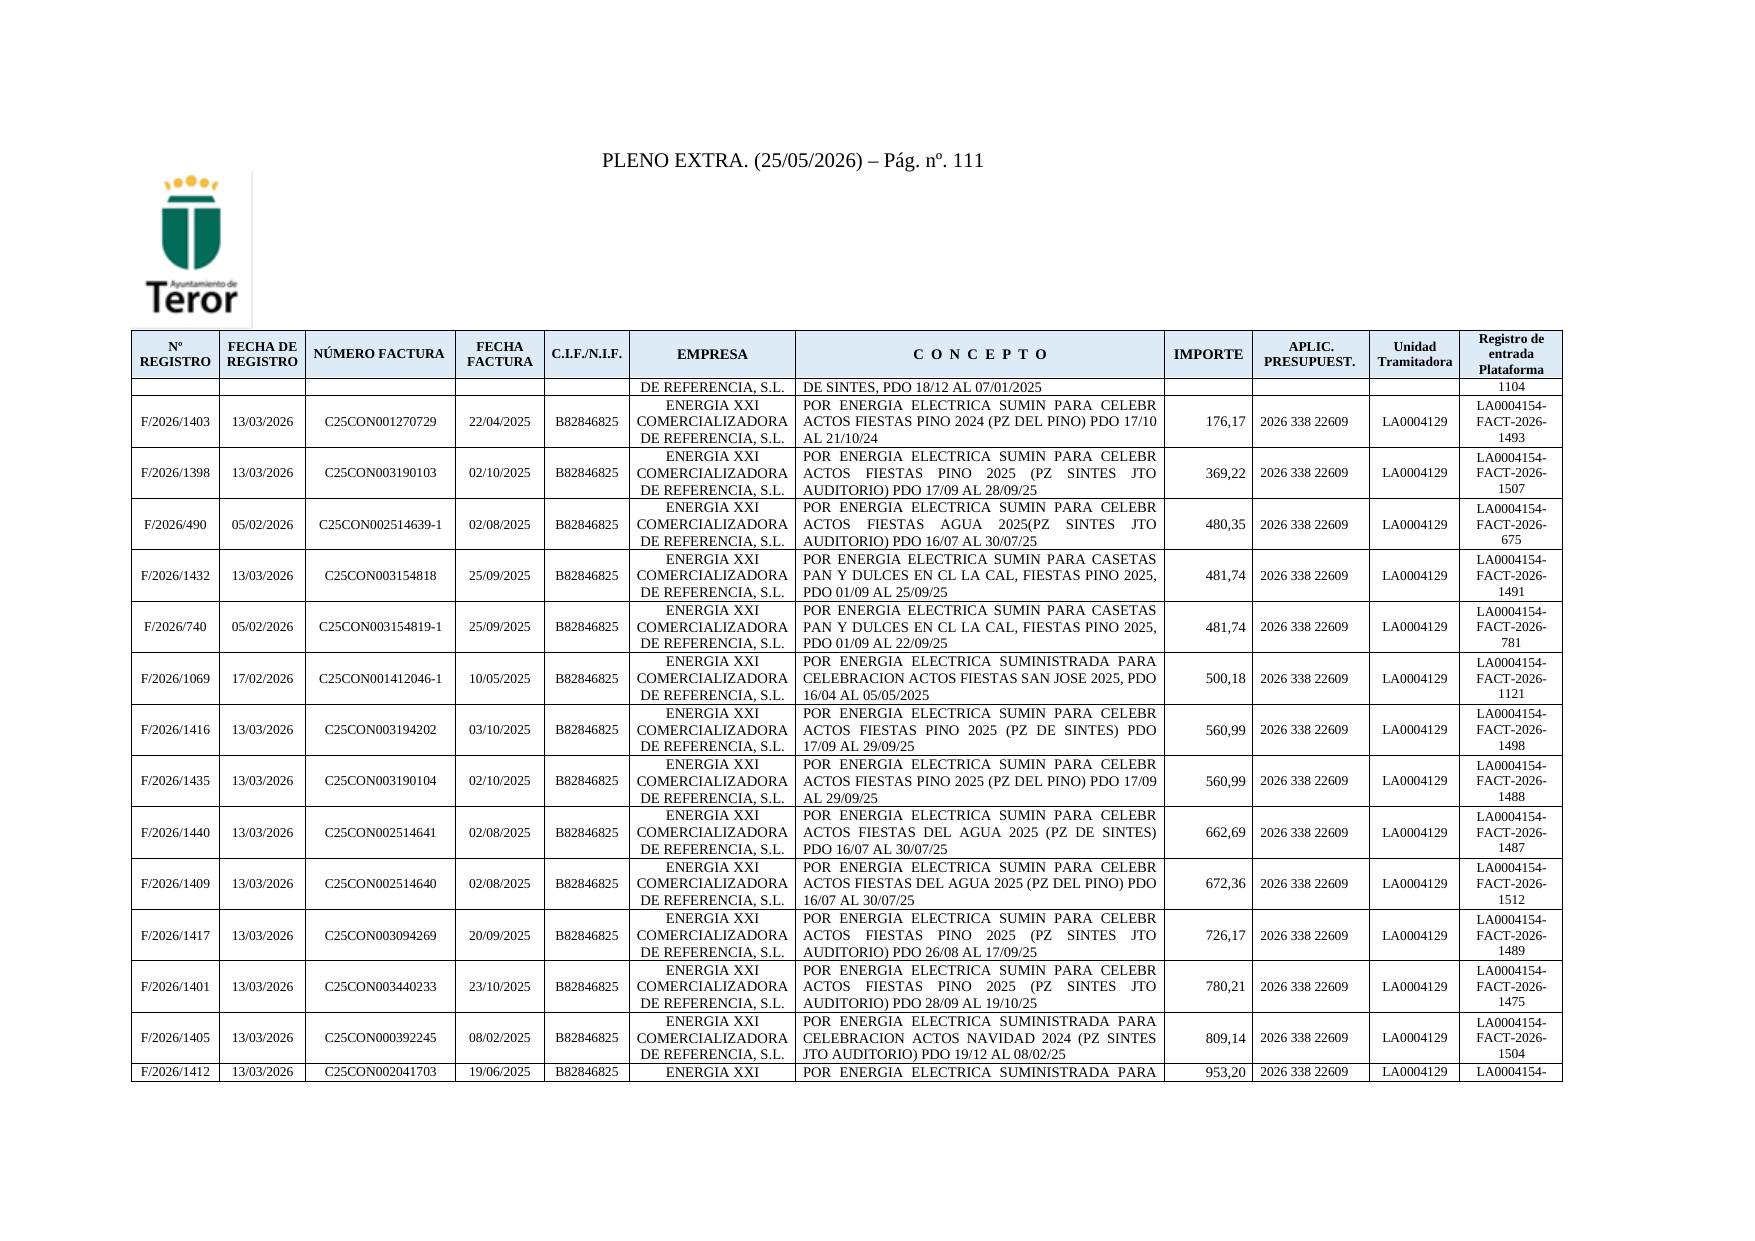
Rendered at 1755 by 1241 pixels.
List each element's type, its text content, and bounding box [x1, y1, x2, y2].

table_cell [1253, 379, 1369, 395]
table_cell [1370, 379, 1459, 395]
table_cell LA0004129 [1370, 550, 1459, 601]
table_cell 2026 338 22609 [1253, 1013, 1369, 1063]
table_cell 369,22 [1165, 448, 1252, 498]
table_cell 726,17 [1165, 910, 1252, 960]
table_cell LA0004154-FACT-2026-781 [1460, 602, 1562, 652]
table_cell 02/10/2025 [456, 448, 544, 498]
table_cell C25CON003194202 [306, 705, 455, 755]
table_cell 13/03/2026 [220, 448, 305, 498]
table_cell 953,20 [1165, 1064, 1252, 1081]
table_cell 05/02/2026 [220, 602, 305, 652]
table_cell 2026 338 22609 [1253, 961, 1369, 1012]
table_cell LA0004129 [1370, 1013, 1459, 1063]
table_cell LA0004154-FACT-2026-1121 [1460, 653, 1562, 703]
table_cell F/2026/740 [132, 602, 219, 652]
table_cell LA0004154- [1460, 1064, 1562, 1081]
table_cell 13/03/2026 [220, 1013, 305, 1063]
table_cell ENERGIA XXI COMERCIALIZADORA DE REFERENCIA, S.L. [630, 448, 795, 498]
table_cell [456, 379, 544, 395]
table_cell 2026 338 22609 [1253, 396, 1369, 447]
table_cell ENERGIA XXI COMERCIALIZADORA DE REFERENCIA, S.L. [630, 910, 795, 960]
table_cell LA0004154-FACT-2026-1507 [1460, 448, 1562, 498]
table_cell ENERGIA XXI COMERCIALIZADORA DE REFERENCIA, S.L. [630, 961, 795, 1012]
table_cell 481,74 [1165, 550, 1252, 601]
table_cell ENERGIA XXI COMERCIALIZADORA DE REFERENCIA, S.L. [630, 705, 795, 755]
table_cell 13/03/2026 [220, 807, 305, 857]
table_cell F/2026/1416 [132, 705, 219, 755]
table_cell 02/08/2025 [456, 499, 544, 549]
table_cell B82846825 [545, 550, 629, 601]
table_cell C25CON003154818 [306, 550, 455, 601]
table_cell 02/10/2025 [456, 756, 544, 806]
table_header FECHA DE REGISTRO [220, 331, 305, 377]
table_cell 809,14 [1165, 1013, 1252, 1063]
table_cell LA0004154-FACT-2026-1489 [1460, 910, 1562, 960]
table_cell ENERGIA XXI COMERCIALIZADORA DE REFERENCIA, S.L. [630, 499, 795, 549]
table_cell B82846825 [545, 1064, 629, 1081]
table_cell 2026 338 22609 [1253, 448, 1369, 498]
table_cell B82846825 [545, 499, 629, 549]
table_cell 672,36 [1165, 859, 1252, 909]
table_cell B82846825 [545, 448, 629, 498]
table_header C.I.F./N.I.F. [545, 331, 629, 377]
table_header Unidad Tramitadora [1370, 331, 1459, 377]
table_cell 13/03/2026 [220, 859, 305, 909]
table_cell LA0004129 [1370, 499, 1459, 549]
table_cell C25CON003440233 [306, 961, 455, 1012]
table_cell 176,17 [1165, 396, 1252, 447]
table_cell 13/03/2026 [220, 961, 305, 1012]
table_cell ENERGIA XXI COMERCIALIZADORA DE REFERENCIA, S.L. [630, 396, 795, 447]
table_header C O N C E P T O [796, 331, 1164, 377]
table_cell F/2026/1432 [132, 550, 219, 601]
table_header IMPORTE [1165, 331, 1252, 377]
table_header APLIC. PRESUPUEST. [1253, 331, 1369, 377]
table_cell 2026 338 22609 [1253, 499, 1369, 549]
table_cell ENERGIA XXI COMERCIALIZADORA DE REFERENCIA, S.L. [630, 807, 795, 857]
table_cell 1104 [1460, 379, 1562, 395]
table_cell 13/03/2026 [220, 910, 305, 960]
table_cell F/2026/1398 [132, 448, 219, 498]
table_cell LA0004154-FACT-2026-1504 [1460, 1013, 1562, 1063]
table_cell POR ENERGIA ELECTRICA SUMIN PARA CELEBR ACTOS FIESTAS AGUA 2025(PZ SINTES JTO AUDITORIO) PDO 16/07 AL 30/07/25 [796, 499, 1164, 549]
table_cell [220, 379, 305, 395]
table_cell DE SINTES, PDO 18/12 AL 07/01/2025 [796, 379, 1164, 395]
table_cell LA0004154-FACT-2026-1493 [1460, 396, 1562, 447]
table_cell C25CON002041703 [306, 1064, 455, 1081]
table_cell 05/02/2026 [220, 499, 305, 549]
table_cell F/2026/1409 [132, 859, 219, 909]
table_cell LA0004129 [1370, 807, 1459, 857]
table_cell F/2026/1412 [132, 1064, 219, 1081]
table_cell 2026 338 22609 [1253, 550, 1369, 601]
table_cell F/2026/490 [132, 499, 219, 549]
table_cell 480,35 [1165, 499, 1252, 549]
table_cell 17/02/2026 [220, 653, 305, 703]
table_cell LA0004154-FACT-2026-1491 [1460, 550, 1562, 601]
table_cell F/2026/1435 [132, 756, 219, 806]
table_cell LA0004154-FACT-2026-1487 [1460, 807, 1562, 857]
table_cell F/2026/1417 [132, 910, 219, 960]
table_cell 08/02/2025 [456, 1013, 544, 1063]
table_cell LA0004129 [1370, 396, 1459, 447]
table_cell 780,21 [1165, 961, 1252, 1012]
table_cell LA0004129 [1370, 653, 1459, 703]
table_cell LA0004154-FACT-2026-1498 [1460, 705, 1562, 755]
table_header FECHA FACTURA [456, 331, 544, 377]
table_cell [132, 379, 219, 395]
table_cell B82846825 [545, 910, 629, 960]
table_cell 10/05/2025 [456, 653, 544, 703]
table_cell POR ENERGIA ELECTRICA SUMIN PARA CELEBR ACTOS FIESTAS PINO 2025 (PZ SINTES JTO AUDITORIO) PDO 17/09 AL 28/09/25 [796, 448, 1164, 498]
table_cell 560,99 [1165, 756, 1252, 806]
table_cell 560,99 [1165, 705, 1252, 755]
table_cell LA0004129 [1370, 756, 1459, 806]
table_header Nº REGISTRO [132, 331, 219, 377]
table_cell 2026 338 22609 [1253, 859, 1369, 909]
table_cell 25/09/2025 [456, 550, 544, 601]
table_cell ENERGIA XXI COMERCIALIZADORA DE REFERENCIA, S.L. [630, 1013, 795, 1063]
table_cell [545, 379, 629, 395]
table_cell F/2026/1440 [132, 807, 219, 857]
table_cell POR ENERGIA ELECTRICA SUMIN PARA CELEBR ACTOS FIESTAS PINO 2025 (PZ DE SINTES) PDO 17/09 AL 29/09/25 [796, 705, 1164, 755]
table_cell 2026 338 22609 [1253, 1064, 1369, 1081]
table_cell C25CON003190103 [306, 448, 455, 498]
table_cell B82846825 [545, 961, 629, 1012]
table_cell LA0004154-FACT-2026-675 [1460, 499, 1562, 549]
table_cell 03/10/2025 [456, 705, 544, 755]
table_cell LA0004129 [1370, 961, 1459, 1012]
table_header EMPRESA [630, 331, 795, 377]
table_cell 25/09/2025 [456, 602, 544, 652]
table_cell 23/10/2025 [456, 961, 544, 1012]
table_cell LA0004129 [1370, 602, 1459, 652]
table_cell F/2026/1401 [132, 961, 219, 1012]
table_cell LA0004129 [1370, 910, 1459, 960]
table_cell ENERGIA XXI COMERCIALIZADORA DE REFERENCIA, S.L. [630, 756, 795, 806]
table_cell C25CON000392245 [306, 1013, 455, 1063]
table_cell POR ENERGIA ELECTRICA SUMIN PARA CELEBR ACTOS FIESTAS PINO 2024 (PZ DEL PINO) PDO 17/10 AL 21/10/24 [796, 396, 1164, 447]
table_cell LA0004154-FACT-2026-1475 [1460, 961, 1562, 1012]
table_cell LA0004154-FACT-2026-1488 [1460, 756, 1562, 806]
table_cell C25CON002514639-1 [306, 499, 455, 549]
table_cell ENERGIA XXI [630, 1064, 795, 1081]
table_cell [1165, 379, 1252, 395]
table_cell LA0004129 [1370, 859, 1459, 909]
table_cell B82846825 [545, 1013, 629, 1063]
table_cell B82846825 [545, 653, 629, 703]
table_cell 20/09/2025 [456, 910, 544, 960]
table_cell C25CON001412046-1 [306, 653, 455, 703]
table_cell 2026 338 22609 [1253, 910, 1369, 960]
table_cell B82846825 [545, 756, 629, 806]
table_cell 662,69 [1165, 807, 1252, 857]
table_cell C25CON001270729 [306, 396, 455, 447]
table_cell POR ENERGIA ELECTRICA SUMINISTRADA PARA [796, 1064, 1164, 1081]
table_cell ENERGIA XXI COMERCIALIZADORA DE REFERENCIA, S.L. [630, 653, 795, 703]
table_cell B82846825 [545, 602, 629, 652]
table_cell 481,74 [1165, 602, 1252, 652]
table_cell 02/08/2025 [456, 859, 544, 909]
table_cell POR ENERGIA ELECTRICA SUMIN PARA CELEBR ACTOS FIESTAS PINO 2025 (PZ SINTES JTO AUDITORIO) PDO 28/09 AL 19/10/25 [796, 961, 1164, 1012]
table_cell POR ENERGIA ELECTRICA SUMINISTRADA PARA CELEBRACION ACTOS FIESTAS SAN JOSE 2025, PDO 16/04 AL 05/05/2025 [796, 653, 1164, 703]
table_cell 500,18 [1165, 653, 1252, 703]
table_cell ENERGIA XXI COMERCIALIZADORA DE REFERENCIA, S.L. [630, 550, 795, 601]
table_cell B82846825 [545, 859, 629, 909]
table_cell 2026 338 22609 [1253, 756, 1369, 806]
table_cell DE REFERENCIA, S.L. [630, 379, 795, 395]
table_cell F/2026/1405 [132, 1013, 219, 1063]
table_cell 2026 338 22609 [1253, 807, 1369, 857]
table_cell LA0004154-FACT-2026-1512 [1460, 859, 1562, 909]
table_cell POR ENERGIA ELECTRICA SUMIN PARA CELEBR ACTOS FIESTAS DEL AGUA 2025 (PZ DEL PINO) PDO 16/07 AL 30/07/25 [796, 859, 1164, 909]
table_cell C25CON002514640 [306, 859, 455, 909]
table_cell 2026 338 22609 [1253, 705, 1369, 755]
table_header Registro de entrada Plataforma [1460, 331, 1562, 377]
table_cell 13/03/2026 [220, 756, 305, 806]
table_cell 19/06/2025 [456, 1064, 544, 1081]
table_cell 22/04/2025 [456, 396, 544, 447]
table_cell ENERGIA XXI COMERCIALIZADORA DE REFERENCIA, S.L. [630, 602, 795, 652]
table_cell 13/03/2026 [220, 705, 305, 755]
table_cell POR ENERGIA ELECTRICA SUMIN PARA CASETAS PAN Y DULCES EN CL LA CAL, FIESTAS PINO 2025, PDO 01/09 AL 22/09/25 [796, 602, 1164, 652]
table_cell F/2026/1403 [132, 396, 219, 447]
table_cell 2026 338 22609 [1253, 653, 1369, 703]
table_cell C25CON003094269 [306, 910, 455, 960]
table_cell ENERGIA XXI COMERCIALIZADORA DE REFERENCIA, S.L. [630, 859, 795, 909]
table_cell 2026 338 22609 [1253, 602, 1369, 652]
table_cell LA0004129 [1370, 448, 1459, 498]
table_cell LA0004129 [1370, 705, 1459, 755]
table_cell C25CON003190104 [306, 756, 455, 806]
table_cell C25CON003154819-1 [306, 602, 455, 652]
table_cell B82846825 [545, 705, 629, 755]
table_cell [306, 379, 455, 395]
table_cell 13/03/2026 [220, 396, 305, 447]
table_cell 13/03/2026 [220, 550, 305, 601]
table_cell B82846825 [545, 396, 629, 447]
table_cell 02/08/2025 [456, 807, 544, 857]
table_cell B82846825 [545, 807, 629, 857]
table_cell POR ENERGIA ELECTRICA SUMIN PARA CASETAS PAN Y DULCES EN CL LA CAL, FIESTAS PINO 2025, PDO 01/09 AL 25/09/25 [796, 550, 1164, 601]
table_cell C25CON002514641 [306, 807, 455, 857]
table_cell LA0004129 [1370, 1064, 1459, 1081]
table_cell POR ENERGIA ELECTRICA SUMIN PARA CELEBR ACTOS FIESTAS PINO 2025 (PZ DEL PINO) PDO 17/09 AL 29/09/25 [796, 756, 1164, 806]
table_cell POR ENERGIA ELECTRICA SUMIN PARA CELEBR ACTOS FIESTAS DEL AGUA 2025 (PZ DE SINTES) PDO 16/07 AL 30/07/25 [796, 807, 1164, 857]
table_cell 13/03/2026 [220, 1064, 305, 1081]
table_cell POR ENERGIA ELECTRICA SUMIN PARA CELEBR ACTOS FIESTAS PINO 2025 (PZ SINTES JTO AUDITORIO) PDO 26/08 AL 17/09/25 [796, 910, 1164, 960]
table_header NÚMERO FACTURA [306, 331, 455, 377]
table_cell POR ENERGIA ELECTRICA SUMINISTRADA PARA CELEBRACION ACTOS NAVIDAD 2024 (PZ SINTES JTO AUDITORIO) PDO 19/12 AL 08/02/25 [796, 1013, 1164, 1063]
table_cell F/2026/1069 [132, 653, 219, 703]
